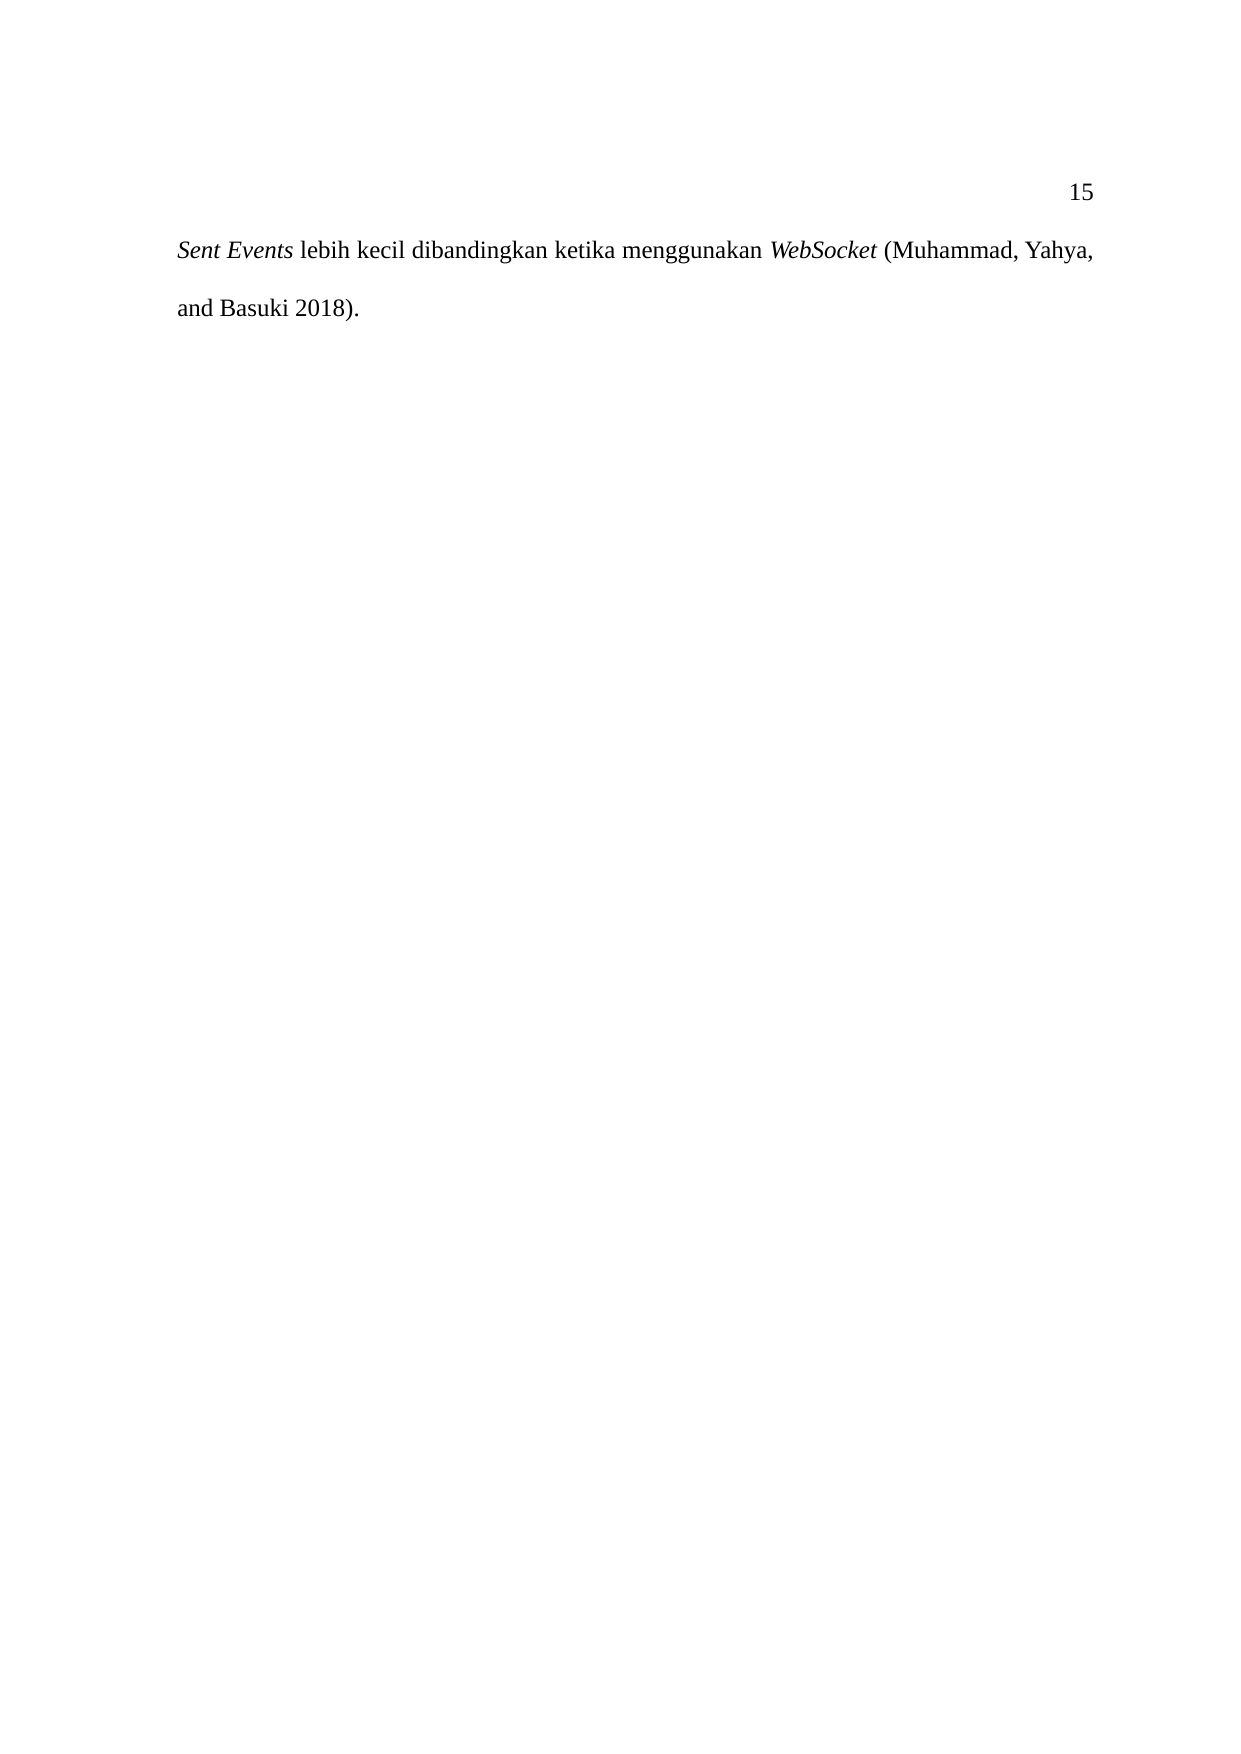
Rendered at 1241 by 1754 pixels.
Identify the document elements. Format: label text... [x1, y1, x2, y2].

text Sent Events lebih kecil dibandingkan ketika menggunakan WebSocket (Muhammad, Yahya, and Basuki 2018)⁠. [177, 235, 1093, 321]
